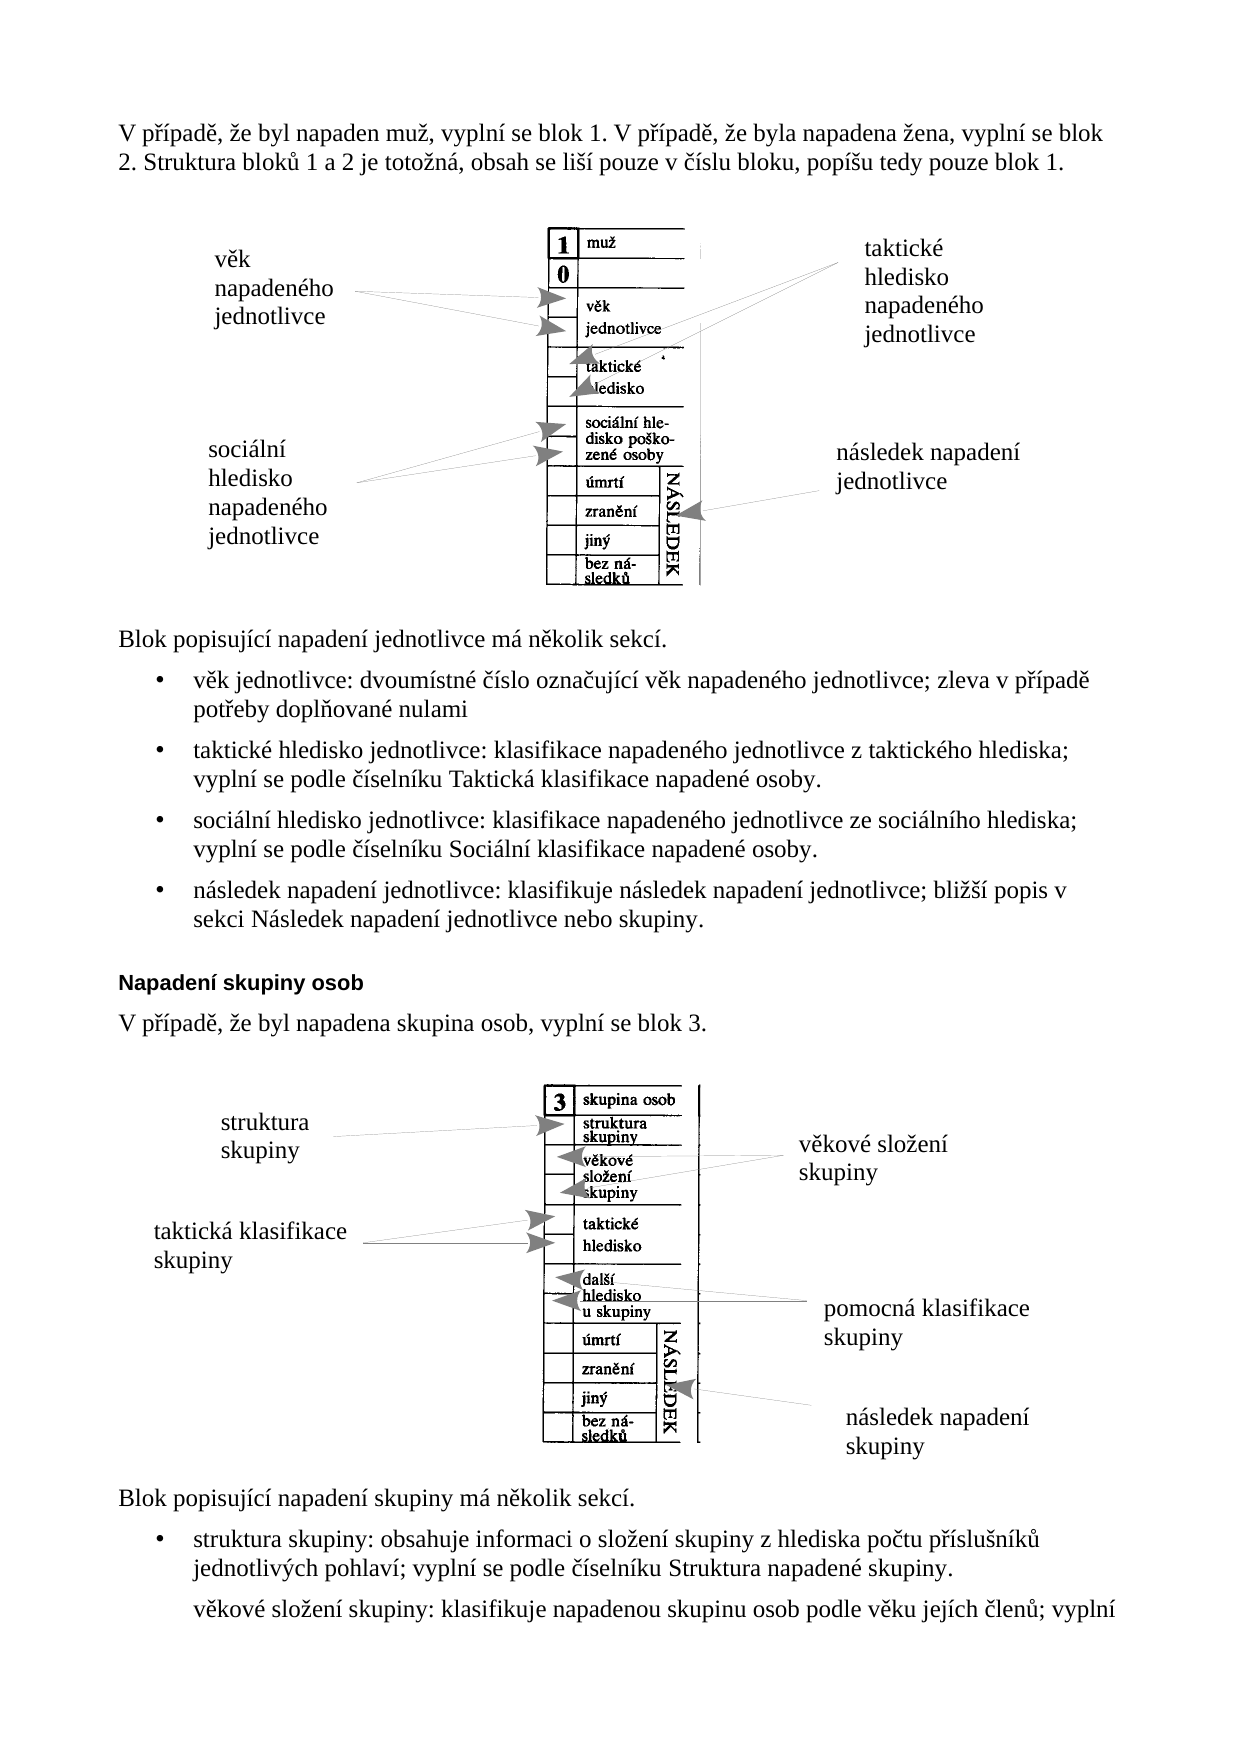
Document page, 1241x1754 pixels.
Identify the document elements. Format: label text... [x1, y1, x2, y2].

text V případě, že byl napaden muž, vyplní se blok 1. V případě, že byla napadena žena, vyplní se blok 2. Struktura bloků 1 a 2 je totožná, obsah se liší pouze v číslu bloku, popíšu tedy pouze blok 1. [118, 118, 1122, 176]
list struktura skupiny: obsahuje informaci o složení skupiny z hlediska počtu příslušníků jednotlivých pohlaví; vyplní se podle číselníku Struktura napadené skupiny. [156, 1524, 1122, 1581]
picture [539, 222, 701, 595]
list sociální hledisko jednotlivce: klasifikace napadeného jednotlivce ze sociálního hlediska; vyplní se podle číselníku Sociální klasifikace napadené osoby. [156, 805, 1122, 863]
list věkové složení skupiny: klasifikuje napadenou skupinu osob podle věku jejích členů; vyplní [156, 1594, 1122, 1623]
text V případě, že byl napadena skupina osob, vyplní se blok 3. [118, 1008, 1122, 1037]
text Blok popisující napadení skupiny má několik sekcí. [118, 1049, 1122, 1511]
picture [539, 1078, 701, 1454]
subtitle Napadení skupiny osob [118, 970, 1122, 996]
list taktické hledisko jednotlivce: klasifikace napadeného jednotlivce z taktického hlediska; vyplní se podle číselníku Taktická klasifikace napadené osoby. [156, 735, 1122, 793]
list věk jednotlivce: dvoumístné číslo označující věk napadeného jednotlivce; zleva v případě potřeby doplňované nulami [156, 665, 1122, 723]
list následek napadení jednotlivce: klasifikuje následek napadení jednotlivce; bližší popis v sekci Následek napadení jednotlivce nebo skupiny. [156, 875, 1122, 933]
text Blok popisující napadení jednotlivce má několik sekcí. [118, 188, 1122, 653]
